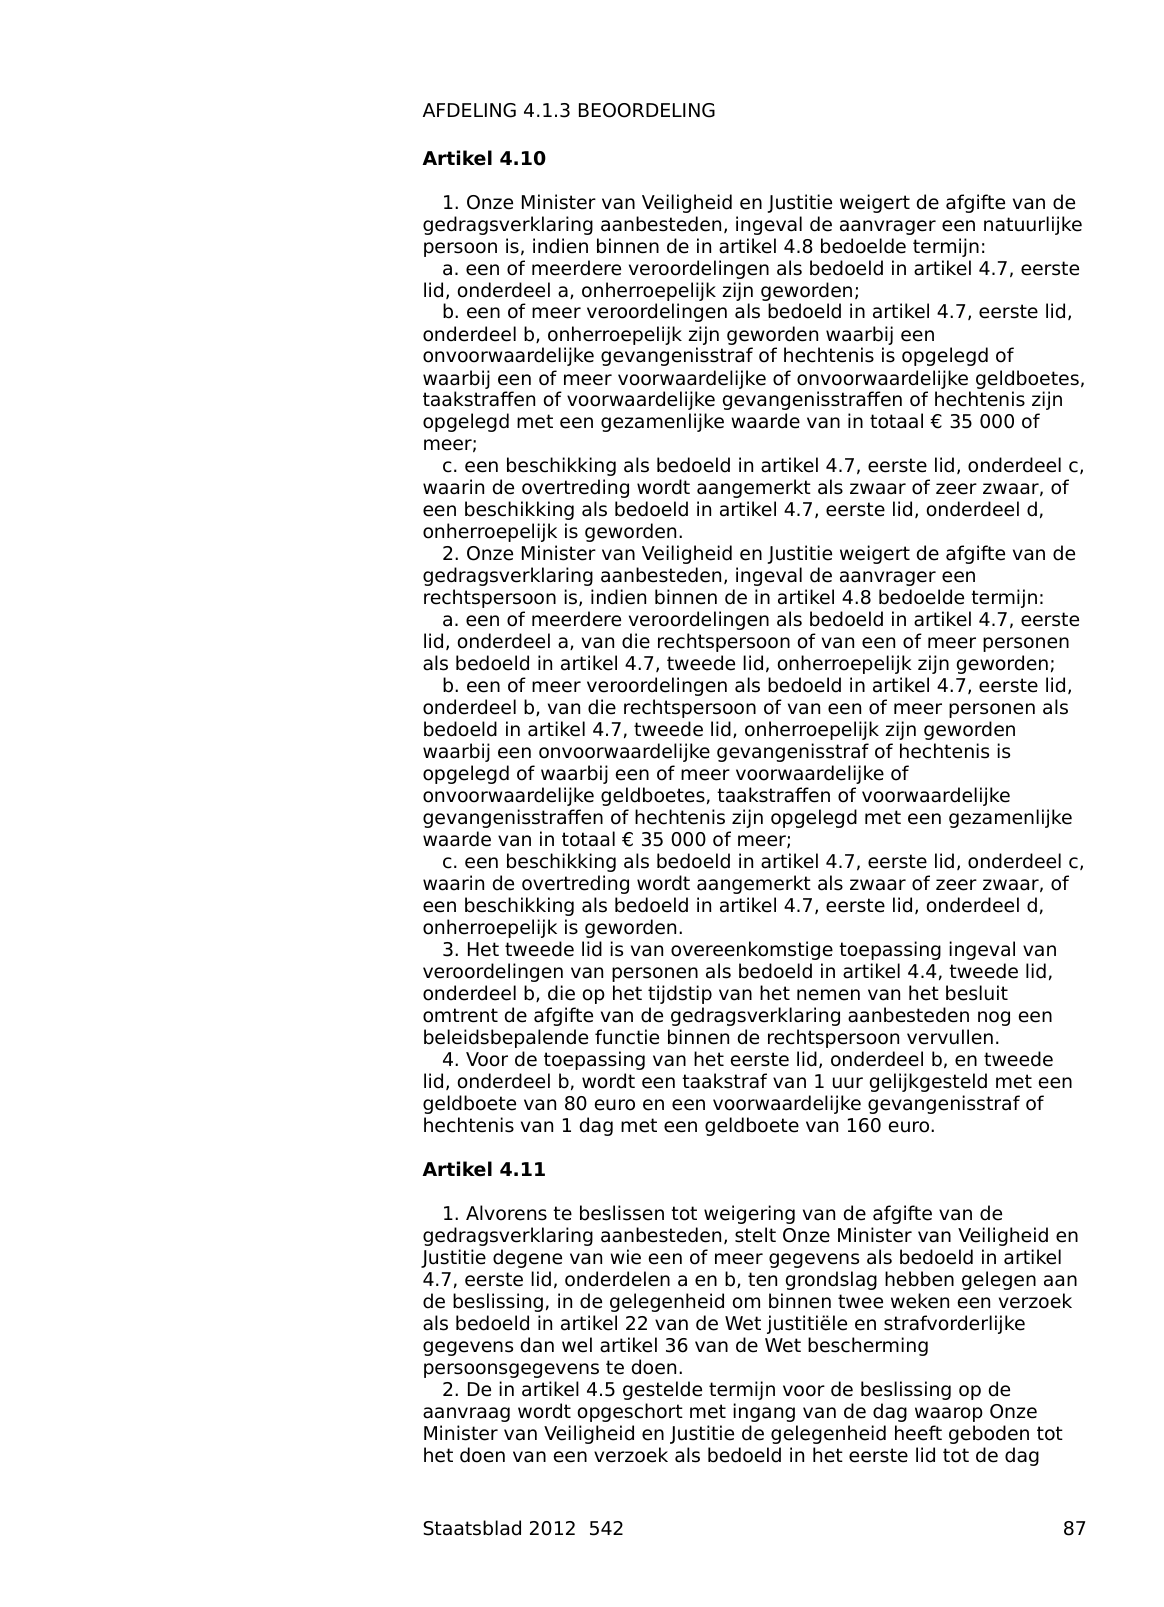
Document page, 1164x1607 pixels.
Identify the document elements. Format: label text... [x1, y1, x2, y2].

text a. een of meerdere veroordelingen als bedoeld in artikel 4.7, eerste lid, onderdeel a, onherroepelijk zijn geworden; [422, 257, 1087, 301]
subtitle Artikel 4.10 [422, 147, 1087, 169]
text 4. Voor de toepassing van het eerste lid, onderdeel b, en tweede lid, onderdeel b, wordt een taakstraf van 1 uur gelijkgesteld met een geldboete van 80 euro en een voorwaardelijke gevangenisstraf of hechtenis van 1 dag met een geldboete van 160 euro. [422, 1049, 1087, 1137]
text b. een of meer veroordelingen als bedoeld in artikel 4.7, eerste lid, onderdeel b, van die rechtspersoon of van een of meer personen als bedoeld in artikel 4.7, tweede lid, onherroepelijk zijn geworden waarbij een onvoorwaardelijke gevangenisstraf of hechtenis is opgelegd of waarbij een of meer voorwaardelijke of onvoorwaardelijke geldboetes, taakstraffen of voorwaardelijke gevangenisstraffen of hechtenis zijn opgelegd met een gezamenlijke waarde van in totaal € 35 000 of meer; [422, 675, 1087, 851]
text 2. Onze Minister van Veiligheid en Justitie weigert de afgifte van de gedragsverklaring aanbesteden, ingeval de aanvrager een rechtspersoon is, indien binnen de in artikel 4.8 bedoelde termijn: [422, 543, 1087, 609]
text c. een beschikking als bedoeld in artikel 4.7, eerste lid, onderdeel c, waarin de overtreding wordt aangemerkt als zwaar of zeer zwaar, of een beschikking als bedoeld in artikel 4.7, eerste lid, onderdeel d, onherroepelijk is geworden. [422, 851, 1087, 939]
text 1. Alvorens te beslissen tot weigering van de afgifte van de gedragsverklaring aanbesteden, stelt Onze Minister van Veiligheid en Justitie degene van wie een of meer gegevens als bedoeld in artikel 4.7, eerste lid, onderdelen a en b, ten grondslag hebben gelegen aan de beslissing, in de gelegenheid om binnen twee weken een verzoek als bedoeld in artikel 22 van de Wet justitiële en strafvorderlijke gegevens dan wel artikel 36 van de Wet bescherming persoonsgegevens te doen. [422, 1203, 1087, 1379]
subtitle AFDELING 4.1.3 BEOORDELING [422, 100, 1087, 122]
subtitle Artikel 4.11 [422, 1159, 1087, 1181]
text c. een beschikking als bedoeld in artikel 4.7, eerste lid, onderdeel c, waarin de overtreding wordt aangemerkt als zwaar of zeer zwaar, of een beschikking als bedoeld in artikel 4.7, eerste lid, onderdeel d, onherroepelijk is geworden. [422, 455, 1087, 543]
text 2. De in artikel 4.5 gestelde termijn voor de beslissing op de aanvraag wordt opgeschort met ingang van de dag waarop Onze Minister van Veiligheid en Justitie de gelegenheid heeft geboden tot het doen van een verzoek als bedoeld in het eerste lid tot de dag [422, 1379, 1087, 1467]
text 1. Onze Minister van Veiligheid en Justitie weigert de afgifte van de gedragsverklaring aanbesteden, ingeval de aanvrager een natuurlijke persoon is, indien binnen de in artikel 4.8 bedoelde termijn: [422, 192, 1087, 257]
text 3. Het tweede lid is van overeenkomstige toepassing ingeval van veroordelingen van personen als bedoeld in artikel 4.4, tweede lid, onderdeel b, die op het tijdstip van het nemen van het besluit omtrent de afgifte van de gedragsverklaring aanbesteden nog een beleidsbepalende functie binnen de rechtspersoon vervullen. [422, 939, 1087, 1049]
text a. een of meerdere veroordelingen als bedoeld in artikel 4.7, eerste lid, onderdeel a, van die rechtspersoon of van een of meer personen als bedoeld in artikel 4.7, tweede lid, onherroepelijk zijn geworden; [422, 609, 1087, 675]
text b. een of meer veroordelingen als bedoeld in artikel 4.7, eerste lid, onderdeel b, onherroepelijk zijn geworden waarbij een onvoorwaardelijke gevangenisstraf of hechtenis is opgelegd of waarbij een of meer voorwaardelijke of onvoorwaardelijke geldboetes, taakstraffen of voorwaardelijke gevangenisstraffen of hechtenis zijn opgelegd met een gezamenlijke waarde van in totaal € 35 000 of meer; [422, 301, 1087, 455]
